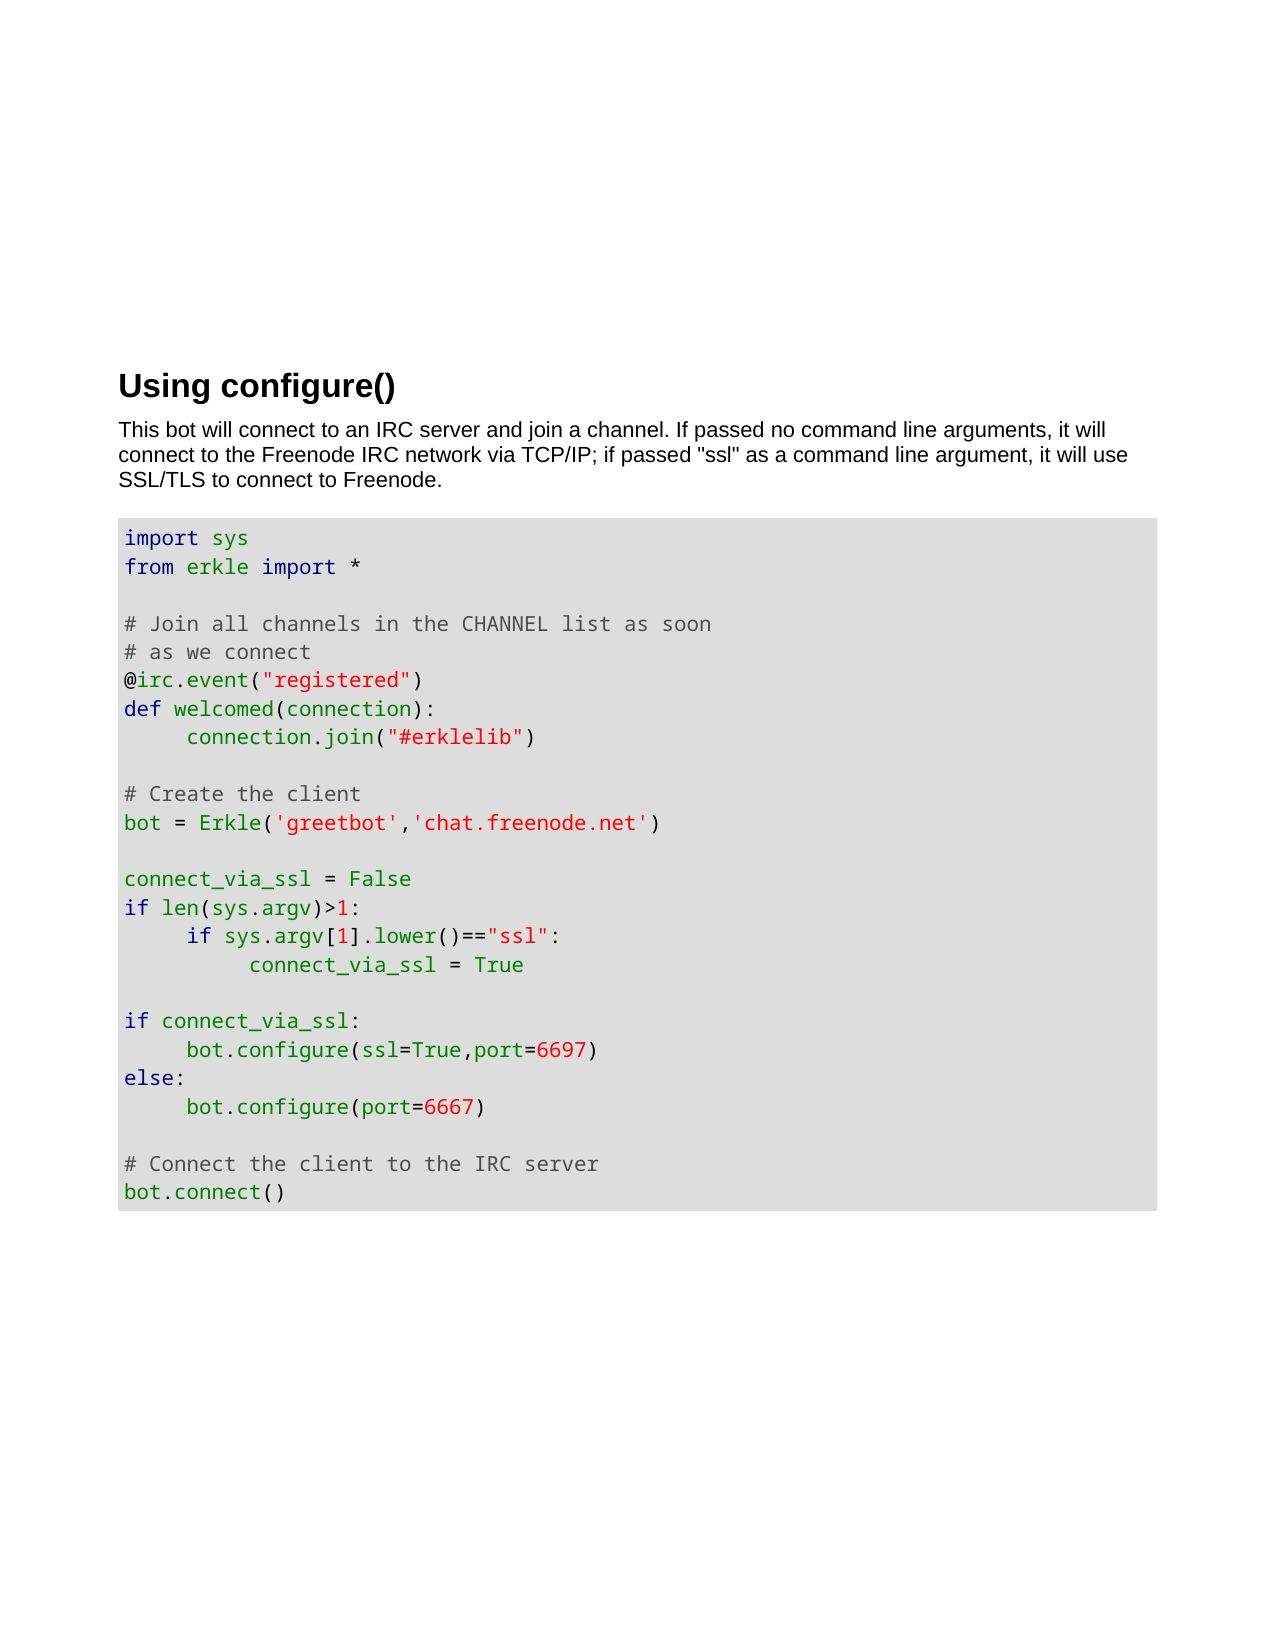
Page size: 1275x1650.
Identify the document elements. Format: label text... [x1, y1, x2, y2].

text This bot will connect to an IRC server and join a channel. If passed no command line arguments, it will connect to the Freenode IRC network via TCP/IP; if passed "ssl" as a command line argument, it will use SSL/TLS to connect to Freenode. [118, 417, 1157, 493]
subtitle Using configure() [118, 366, 1157, 404]
table_header import sys from erkle import * # Join all channels in the CHANNEL list as soon # as we connect @irc.event("registered") def welcomed(connection): connection.join("#erklelib") # Create the client bot = Erkle('greetbot','chat.freenode.net') connect_via_ssl = False if len(sys.argv)>1: if sys.argv[1].lower()=="ssl": connect_via_ssl = True if connect_via_ssl: bot.configure(ssl=True,port=6697) else: bot.configure(port=6667) # Connect the client to the IRC server bot.connect() [118, 518, 1157, 1211]
